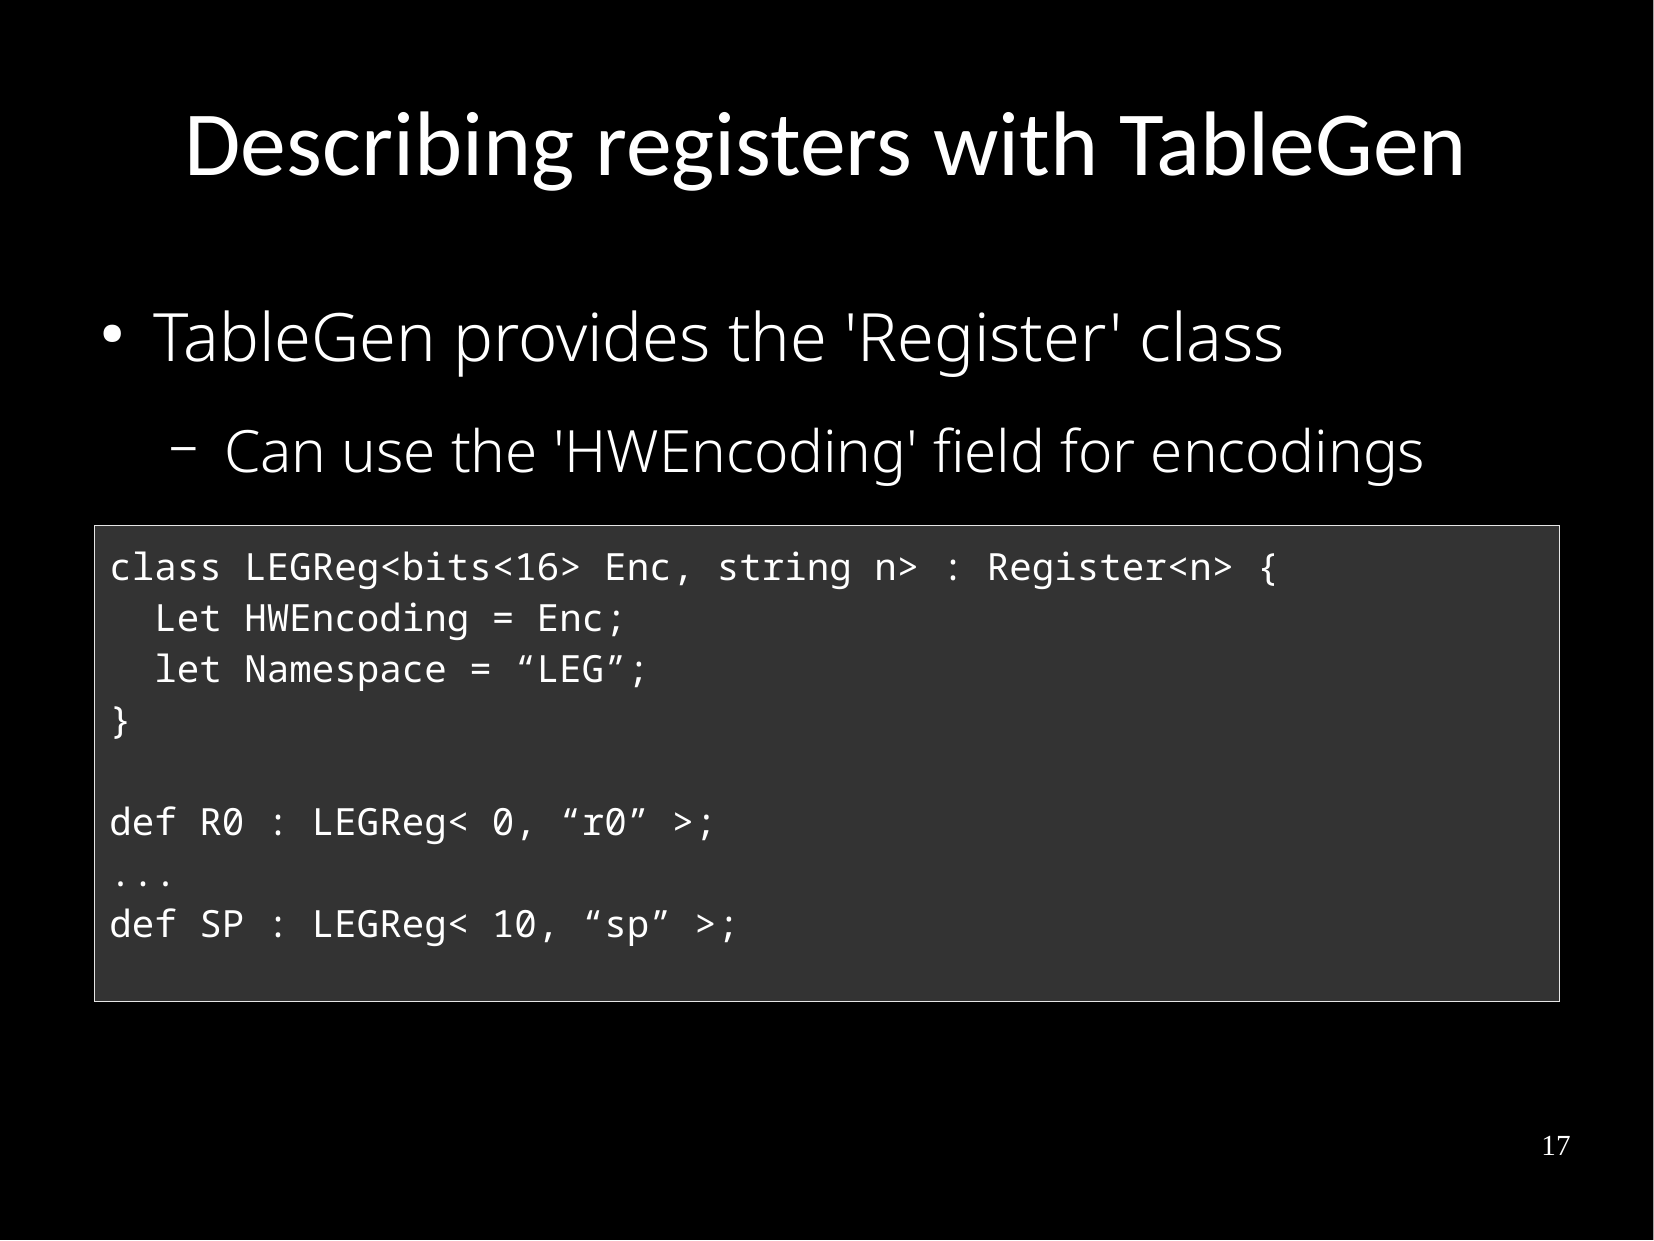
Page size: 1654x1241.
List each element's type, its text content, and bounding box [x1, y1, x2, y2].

text_box class LEGReg<bits<16> Enc, string n> : Register<n> { Let HWEncoding = Enc; let Namespace = “LEG”; } def R0 : LEGReg< 0, “r0” >; ... def SP : LEGReg< 10, “sp” >; [94, 525, 1560, 1002]
list TableGen provides the 'Register' class Can use the 'HWEncoding' field for encodings [82, 290, 1571, 1010]
title Describing registers with TableGen [82, 49, 1571, 257]
